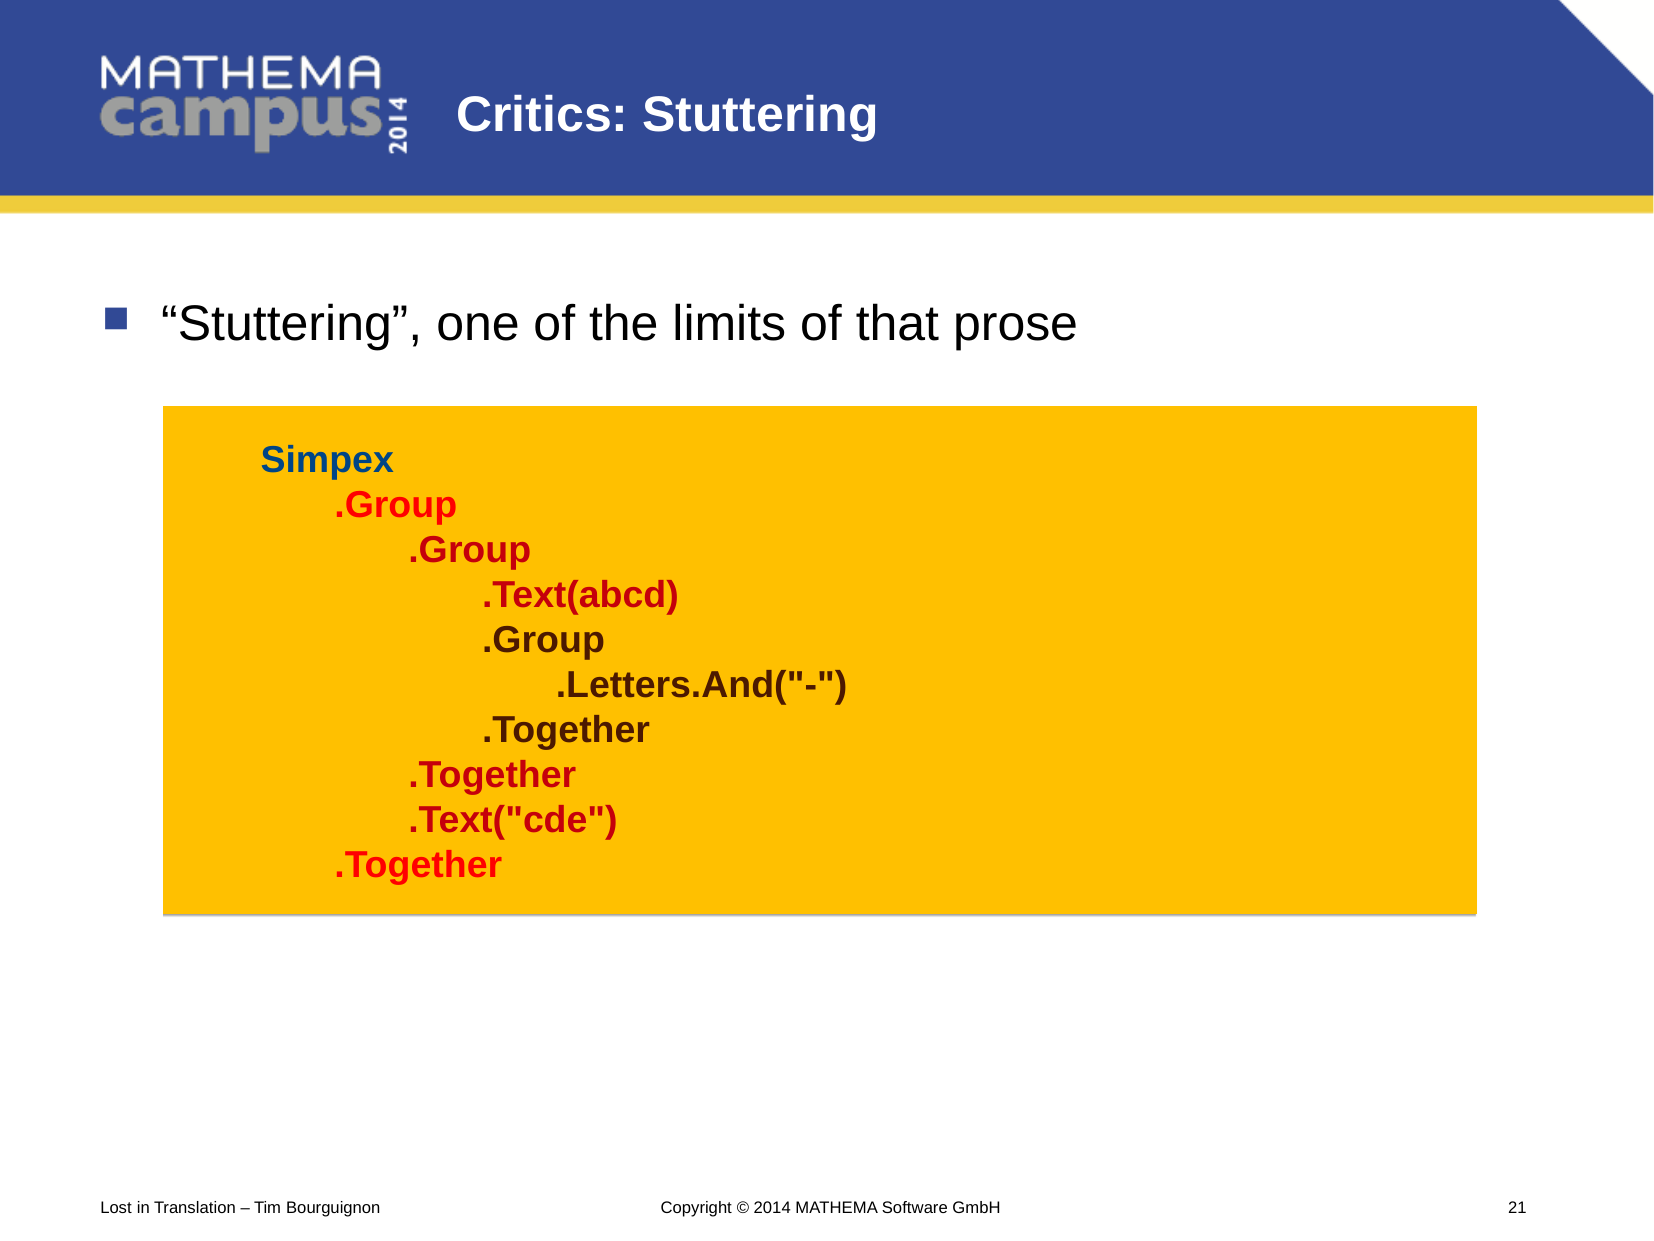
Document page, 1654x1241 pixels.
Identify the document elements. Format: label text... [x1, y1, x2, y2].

text_box Simpex .Group .Group .Text(abcd) .Group .Letters.And("-") .Together .Together .Text("cde") .Together [163, 406, 1477, 914]
list “Stuttering”, one of the limits of that prose [101, 295, 1528, 1139]
title Critics: Stuttering [456, 68, 1528, 160]
picture [0, 0, 1654, 217]
